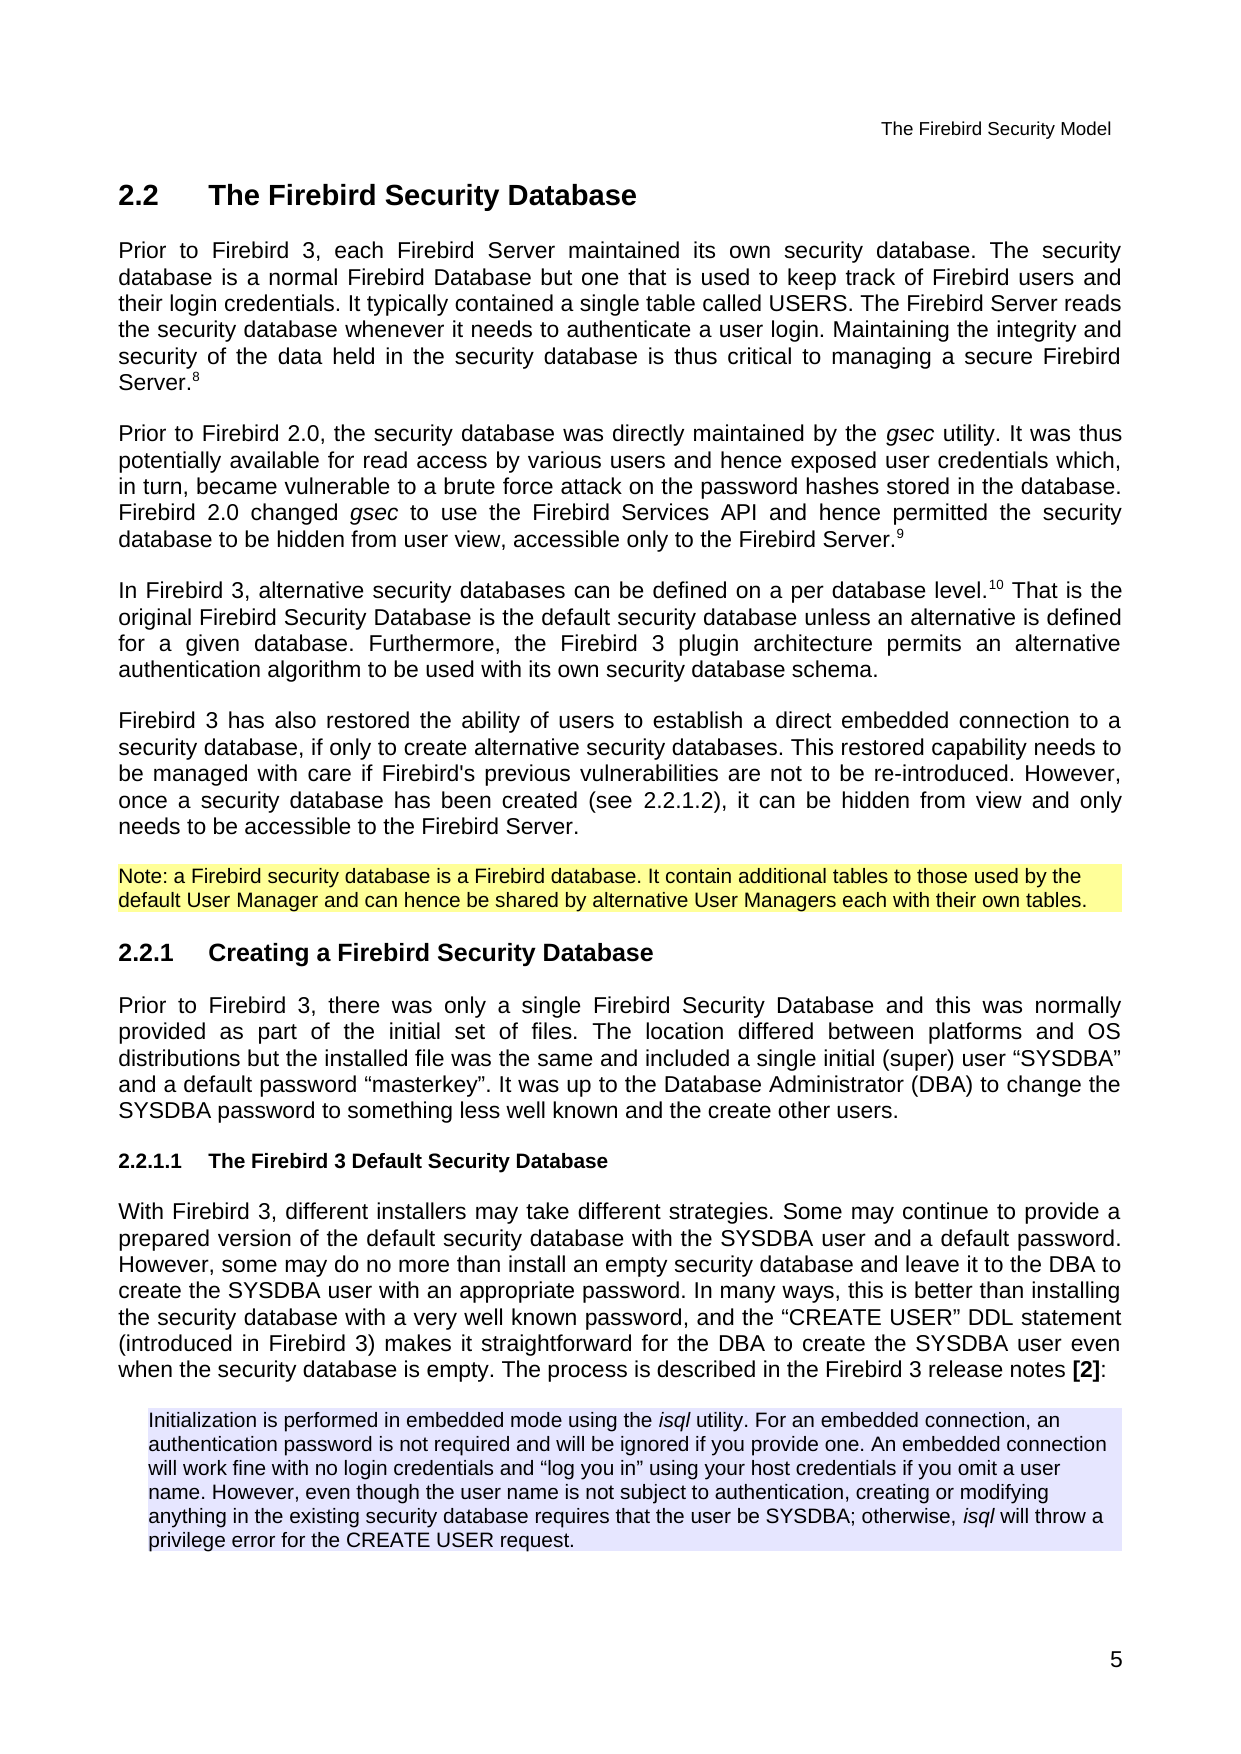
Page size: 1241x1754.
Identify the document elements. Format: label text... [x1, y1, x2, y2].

text Prior to Firebird 3, there was only a single Firebird Security Database and this was normally provided as part of the initial set of files. The location differed between platforms and OS distributions but the installed file was the same and included a single initial (super) user “SYSDBA” and a default password “masterkey”. It was up to the Database Administrator (DBA) to change the SYSDBA password to something less well known and the create other users. [118, 992, 1122, 1124]
text Prior to Firebird 3, each Firebird Server maintained its own security database. The security database is a normal Firebird Database but one that is used to keep track of Firebird users and their login credentials. It typically contained a single table called USERS. The Firebird Server reads the security database whenever it needs to authenticate a user login. Maintaining the integrity and security of the data held in the security database is thus critical to managing a secure Firebird Server. [118, 237, 1122, 395]
subtitle Creating a Firebird Security Database [118, 938, 1122, 966]
text Initialization is performed in embedded mode using the isql utility. For an embedded connection, an authentication password is not required and will be ignored if you provide one. An embedded connection will work fine with no login credentials and “log you in” using your host credentials if you omit a user name. However, even though the user name is not subject to authentication, creating or modifying anything in the existing security database requires that the user be SYSDBA; otherwise, isql will throw a privilege error for the CREATE USER request. [148, 1408, 1122, 1551]
text Prior to Firebird 2.0, the security database was directly maintained by the gsec utility. It was thus potentially available for read access by various users and hence exposed user credentials which, in turn, became vulnerable to a brute force attack on the password hashes stored in the database. Firebird 2.0 changed gsec to use the Firebird Services API and hence permitted the security database to be hidden from user view, accessible only to the Firebird Server. [118, 420, 1122, 552]
subtitle The Firebird Security Database [118, 178, 1122, 212]
text With Firebird 3, different installers may take different strategies. Some may continue to provide a prepared version of the default security database with the SYSDBA user and a default password. However, some may do no more than install an empty security database and leave it to the DBA to create the SYSDBA user with an appropriate password. In many ways, this is better than installing the security database with a very well known password, and the “CREATE USER” DDL statement (introduced in Firebird 3) makes it straightforward for the DBA to create the SYSDBA user even when the security database is empty. The process is described in the Firebird 3 release notes [2]: [118, 1198, 1122, 1383]
text Firebird 3 has also restored the ability of users to establish a direct embedded connection to a security database, if only to create alternative security databases. This restored capability needs to be managed with care if Firebird's previous vulnerabilities are not to be re-introduced. However, once a security database has been created (see 2.2.1.2), it can be hidden from view and only needs to be accessible to the Firebird Server. [118, 707, 1122, 839]
text Note: a Firebird security database is a Firebird database. It contain additional tables to those used by the default User Manager and can hence be shared by alternative User Managers each with their own tables. [118, 864, 1122, 912]
subtitle The Firebird 3 Default Security Database [118, 1149, 1122, 1173]
text In Firebird 3, alternative security databases can be defined on a per database level. That is the original Firebird Security Database is the default security database unless an alternative is defined for a given database. Furthermore, the Firebird 3 plugin architecture permits an alternative authentication algorithm to be used with its own security database schema. [118, 577, 1122, 682]
